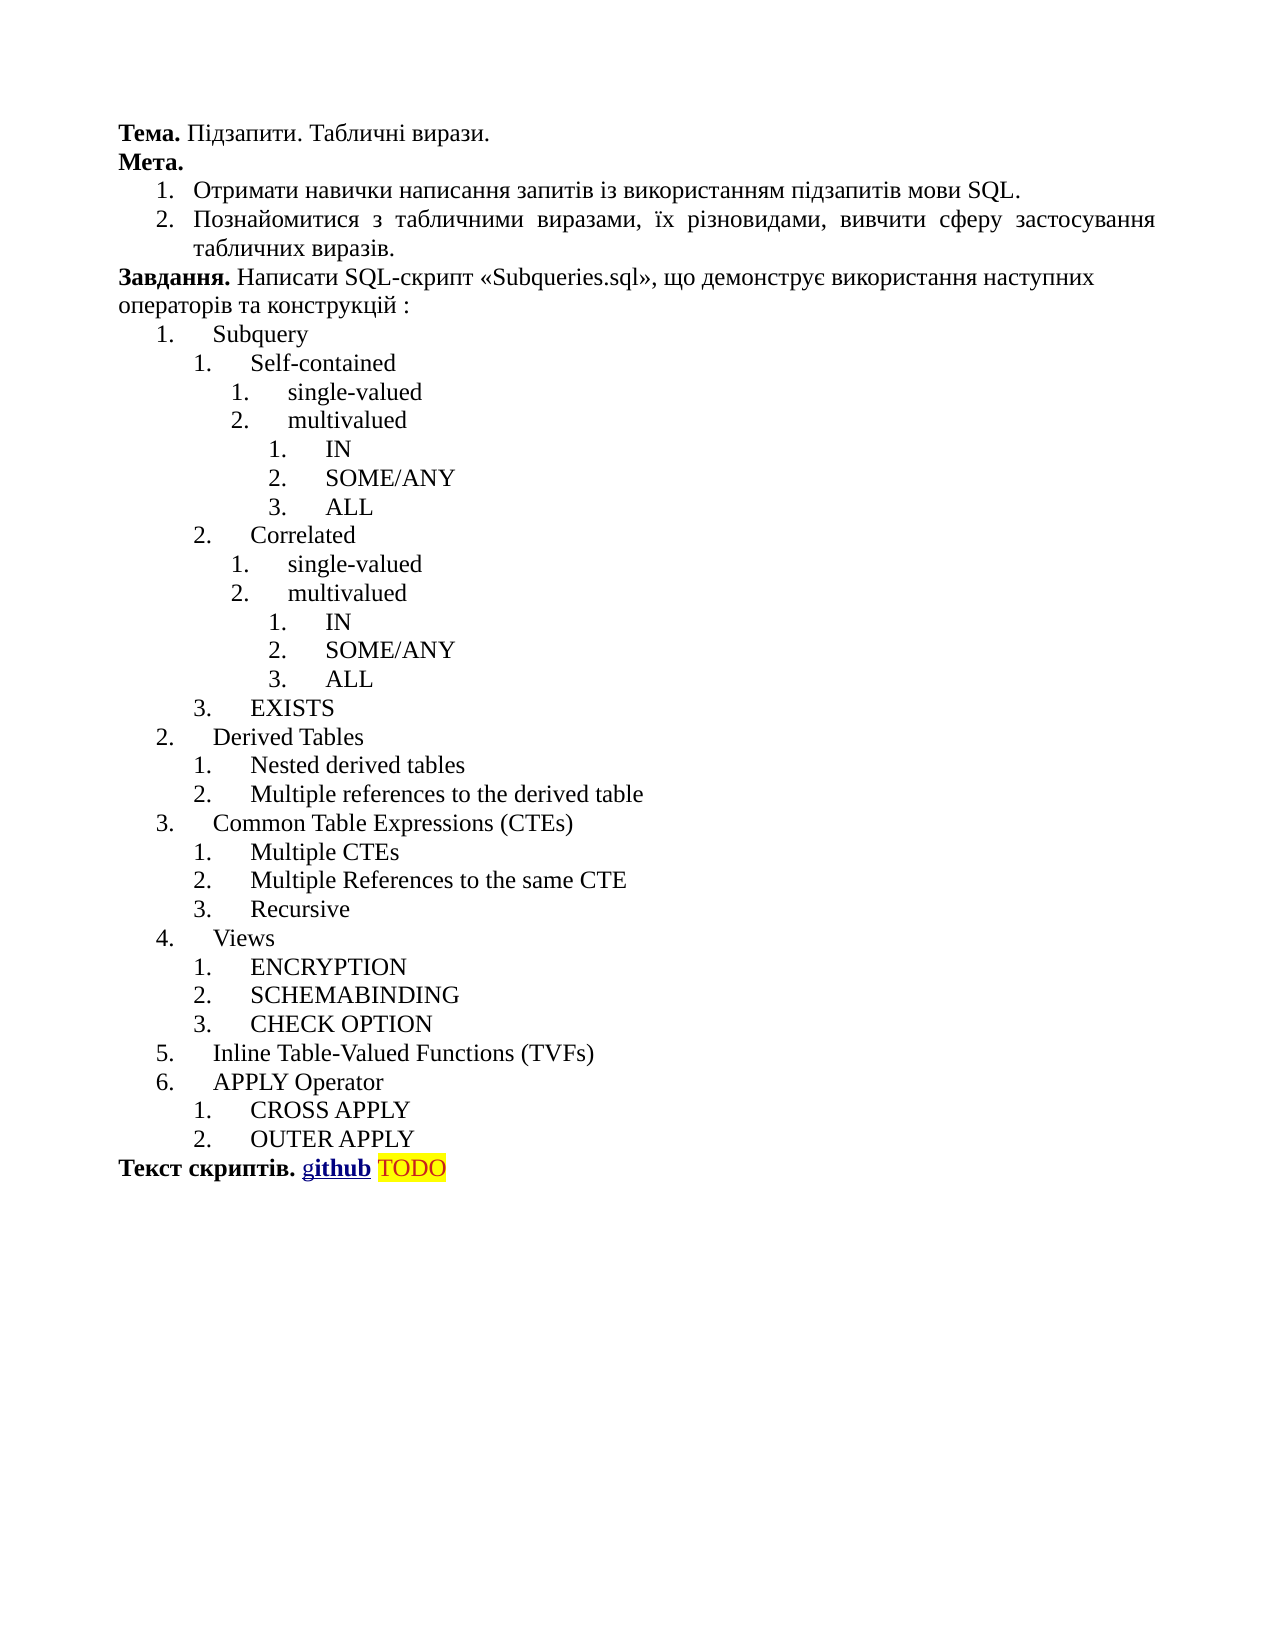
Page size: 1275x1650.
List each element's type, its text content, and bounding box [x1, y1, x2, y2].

list ✅Inline Table-Valued Functions (TVFs) [156, 1038, 1157, 1067]
list ✅Subquery [156, 319, 1157, 348]
list ✅OUTER APPLY [193, 1124, 1157, 1153]
list ✅IN [268, 434, 1157, 463]
list ✅Nested derived tables [193, 751, 1157, 779]
list ✅Self-contained [193, 348, 1157, 377]
list ✅ENCRYPTION [193, 952, 1157, 981]
list ✅Derived Tables [156, 722, 1157, 751]
list Познайомитися з табличними виразами, їх різновидами, вивчити сферу застосування табличних виразів. [156, 204, 1157, 262]
list ✅Recursive [193, 894, 1157, 923]
list ✅single-valued [231, 377, 1157, 406]
list ✅Common Table Expressions (CTEs) [156, 808, 1157, 837]
text Мета. [118, 147, 1157, 176]
list ✅Correlated [193, 521, 1157, 549]
text Тема. Підзапити. Табличні вирази. [118, 118, 1157, 147]
list ✅SOME/ANY [268, 463, 1157, 492]
list ✅single-valued [231, 549, 1157, 578]
list ✅CROSS APPLY [193, 1096, 1157, 1124]
list ✅SCHEMABINDING [193, 981, 1157, 1009]
list ✅Views [156, 923, 1157, 952]
list Отримати навички написання запитів із використанням підзапитів мови SQL. [156, 176, 1157, 204]
list ✅CHECK OPTION [193, 1009, 1157, 1038]
list ✅Multiple CTEs [193, 837, 1157, 866]
list ✅EXISTS [193, 693, 1157, 722]
list ✅APPLY Operator [156, 1067, 1157, 1096]
list ✅IN [268, 607, 1157, 636]
list ✅ALL [268, 664, 1157, 693]
list ✅Multiple references to the derived table [193, 779, 1157, 808]
list ✅ALL [268, 492, 1157, 521]
text Завдання. Написати SQL-скрипт «Subqueries.sql», що демонструє використання наступних операторів та конструкцій : [118, 262, 1157, 319]
list ✅multivalued [231, 578, 1157, 607]
list ✅multivalued [231, 406, 1157, 434]
list ✅Multiple References to the same CTE [193, 866, 1157, 894]
list ✅SOME/ANY [268, 636, 1157, 664]
text Текст скриптів. github TODO [118, 1153, 1157, 1182]
